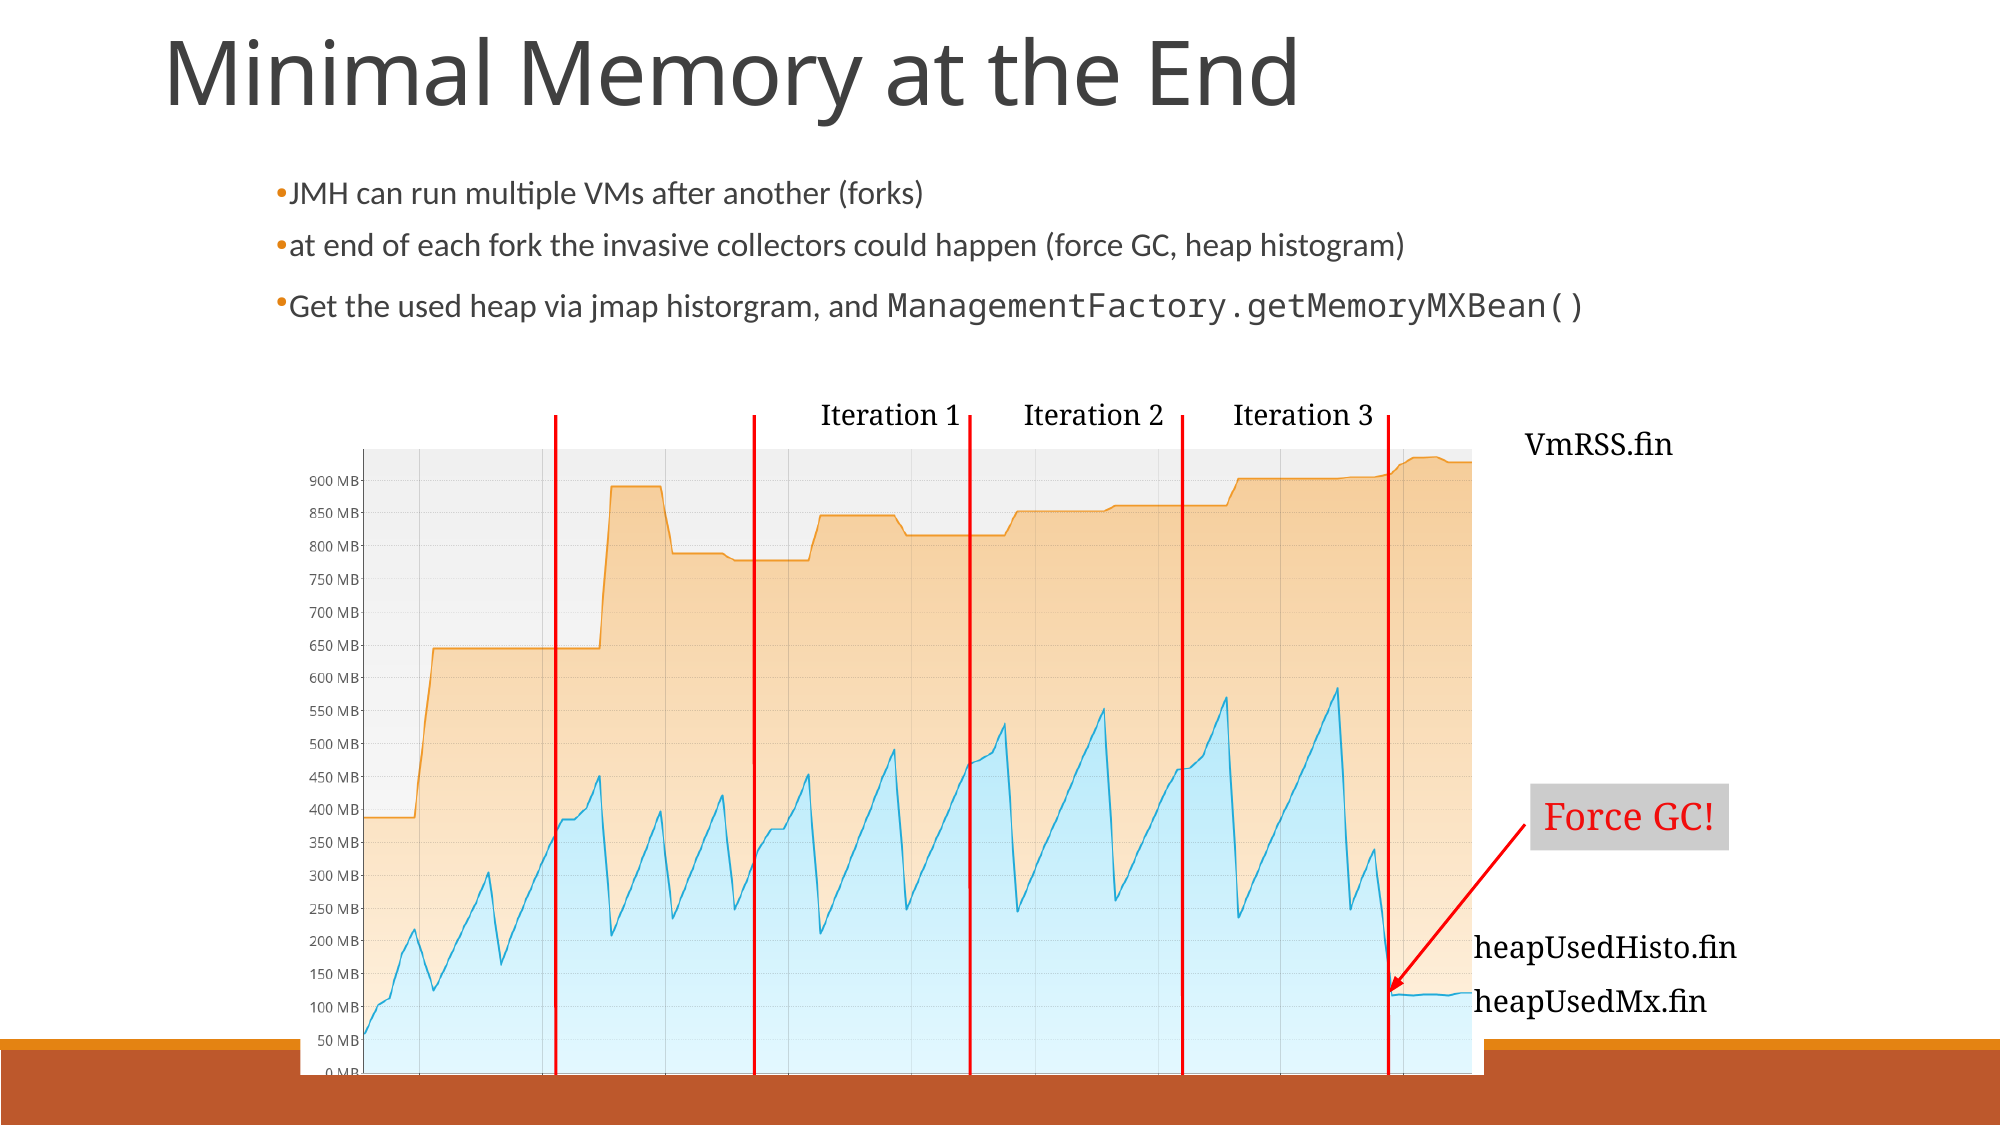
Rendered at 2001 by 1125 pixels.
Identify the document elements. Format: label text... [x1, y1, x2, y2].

picture [756, 449, 968, 1075]
picture [558, 449, 752, 1075]
picture [1390, 879, 1484, 1075]
text_box VmRSS.fin [1511, 416, 1638, 473]
picture [1185, 449, 1386, 1075]
picture [972, 449, 1181, 1075]
list JMH can run multiple VMs after another (forks) at end of each fork the invasive collectors could happen (force GC, heap histogram) Get the used heap via jmap historgram, and ManagementFactory.getMemoryMXBean() [275, 173, 1775, 334]
title Minimal Memory at the End [146, 23, 1794, 132]
picture [1390, 449, 1484, 986]
text_box Iteration 3 [1212, 388, 1335, 443]
picture [300, 449, 554, 1075]
text_box heapUsedMx.fin [1460, 973, 1644, 1031]
text_box Iteration 2 [1003, 388, 1126, 443]
text_box Iteration 1 [800, 388, 923, 443]
text_box heapUsedHisto.fin [1460, 919, 1662, 976]
text_box Force GC! [1530, 783, 1671, 851]
